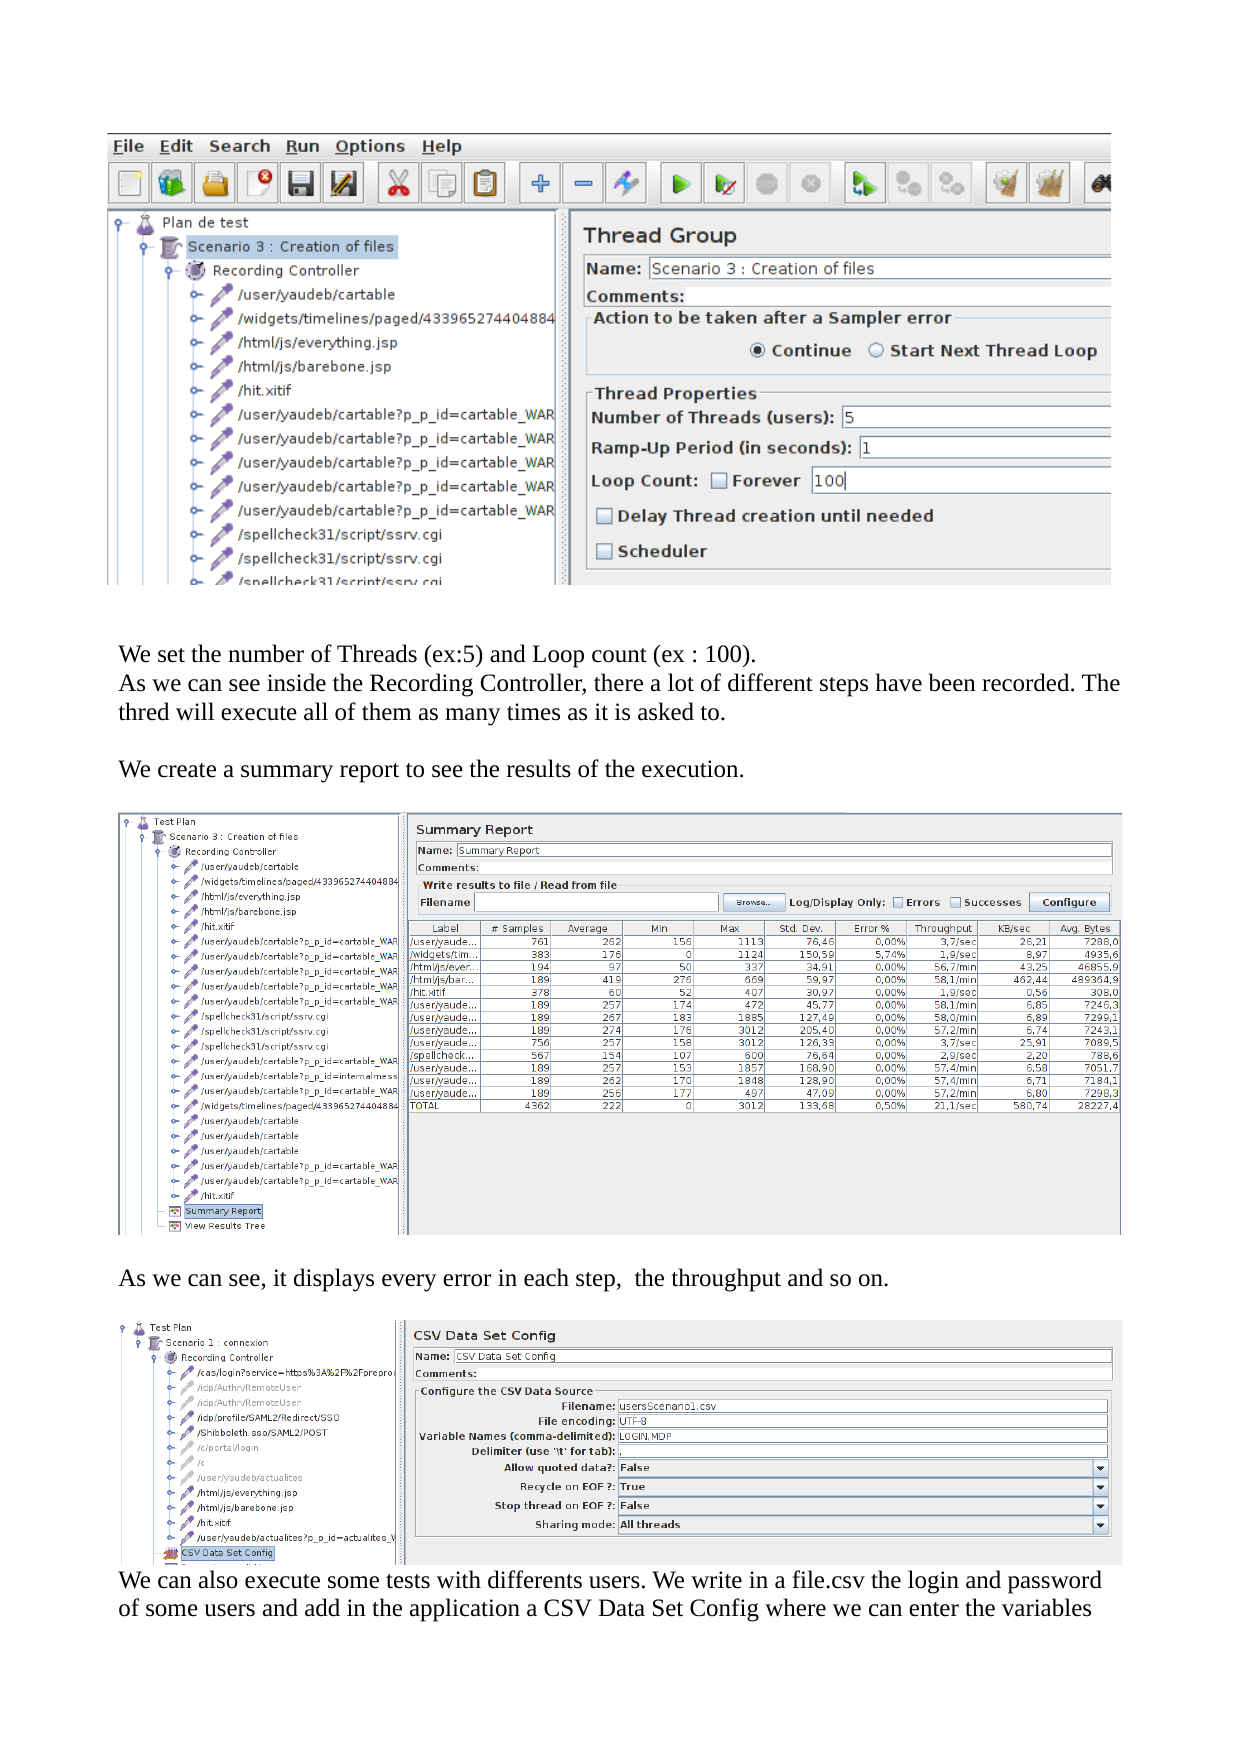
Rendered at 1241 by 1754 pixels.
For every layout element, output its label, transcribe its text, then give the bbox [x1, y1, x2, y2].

text We create a summary report to see the results of the execution. [118, 754, 1122, 783]
picture [107, 133, 1112, 585]
text As we can see inside the Recording Controller, there a lot of different steps have been recorded. The thred will execute all of them as many times as it is asked to. [118, 668, 1122, 726]
text We can also execute some tests with differents users. We write in a file.csv the login and password of some users and add in the application a CSV Data Set Config where we can enter the variables [118, 1565, 1122, 1622]
picture [118, 812, 1123, 1235]
text As we can see, it displays every error in each step, the throughput and so on. [118, 1263, 1122, 1292]
picture [118, 1320, 1123, 1565]
text We set the number of Threads (ex:5) and Loop count (ex : 100). [118, 639, 1122, 668]
